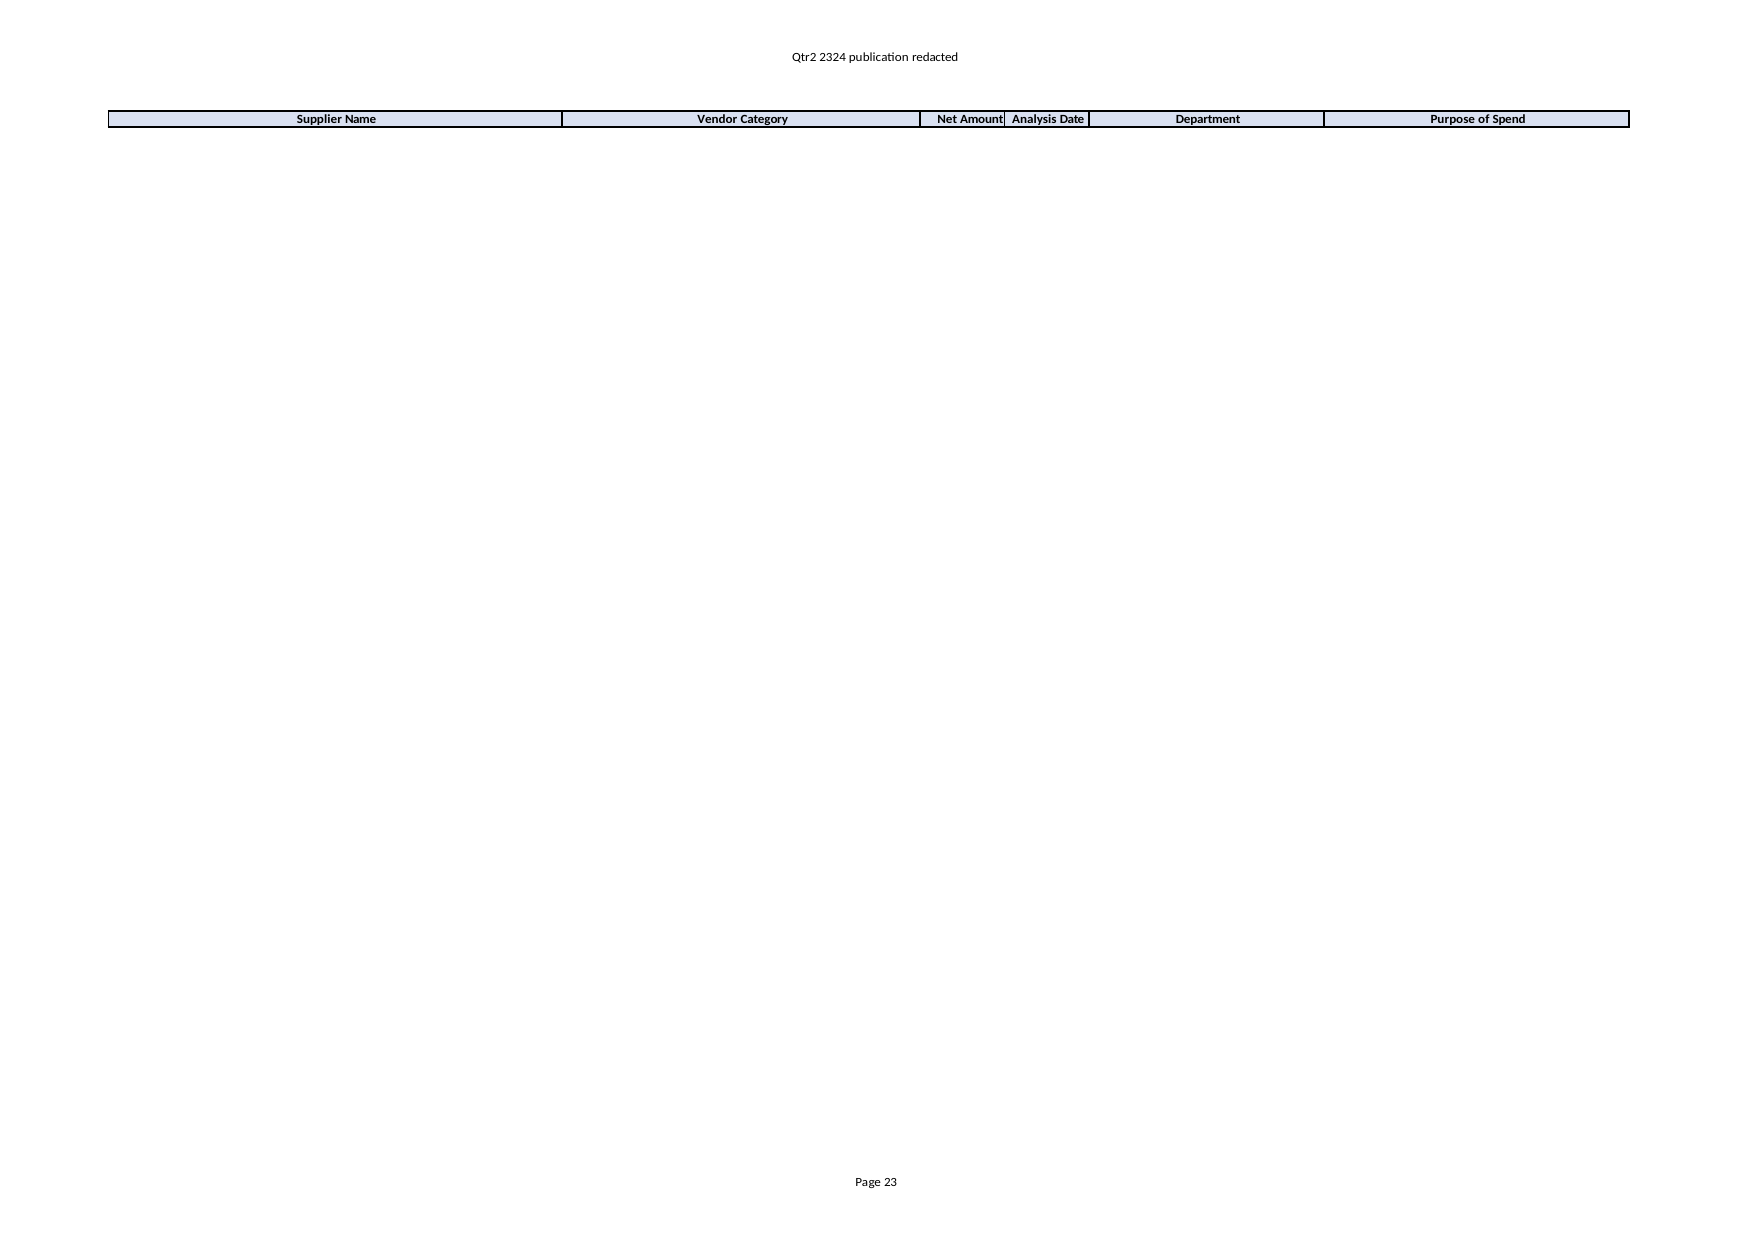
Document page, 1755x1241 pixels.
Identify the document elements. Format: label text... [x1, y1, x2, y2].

table_header Net Amount [921, 112, 1004, 126]
table_header Supplier Name [109, 112, 561, 126]
table_header Department [1090, 112, 1323, 126]
table_header Purpose of Spend [1325, 112, 1628, 126]
table_header Vendor Category [563, 112, 919, 126]
table_header Analysis Date [1005, 112, 1088, 126]
